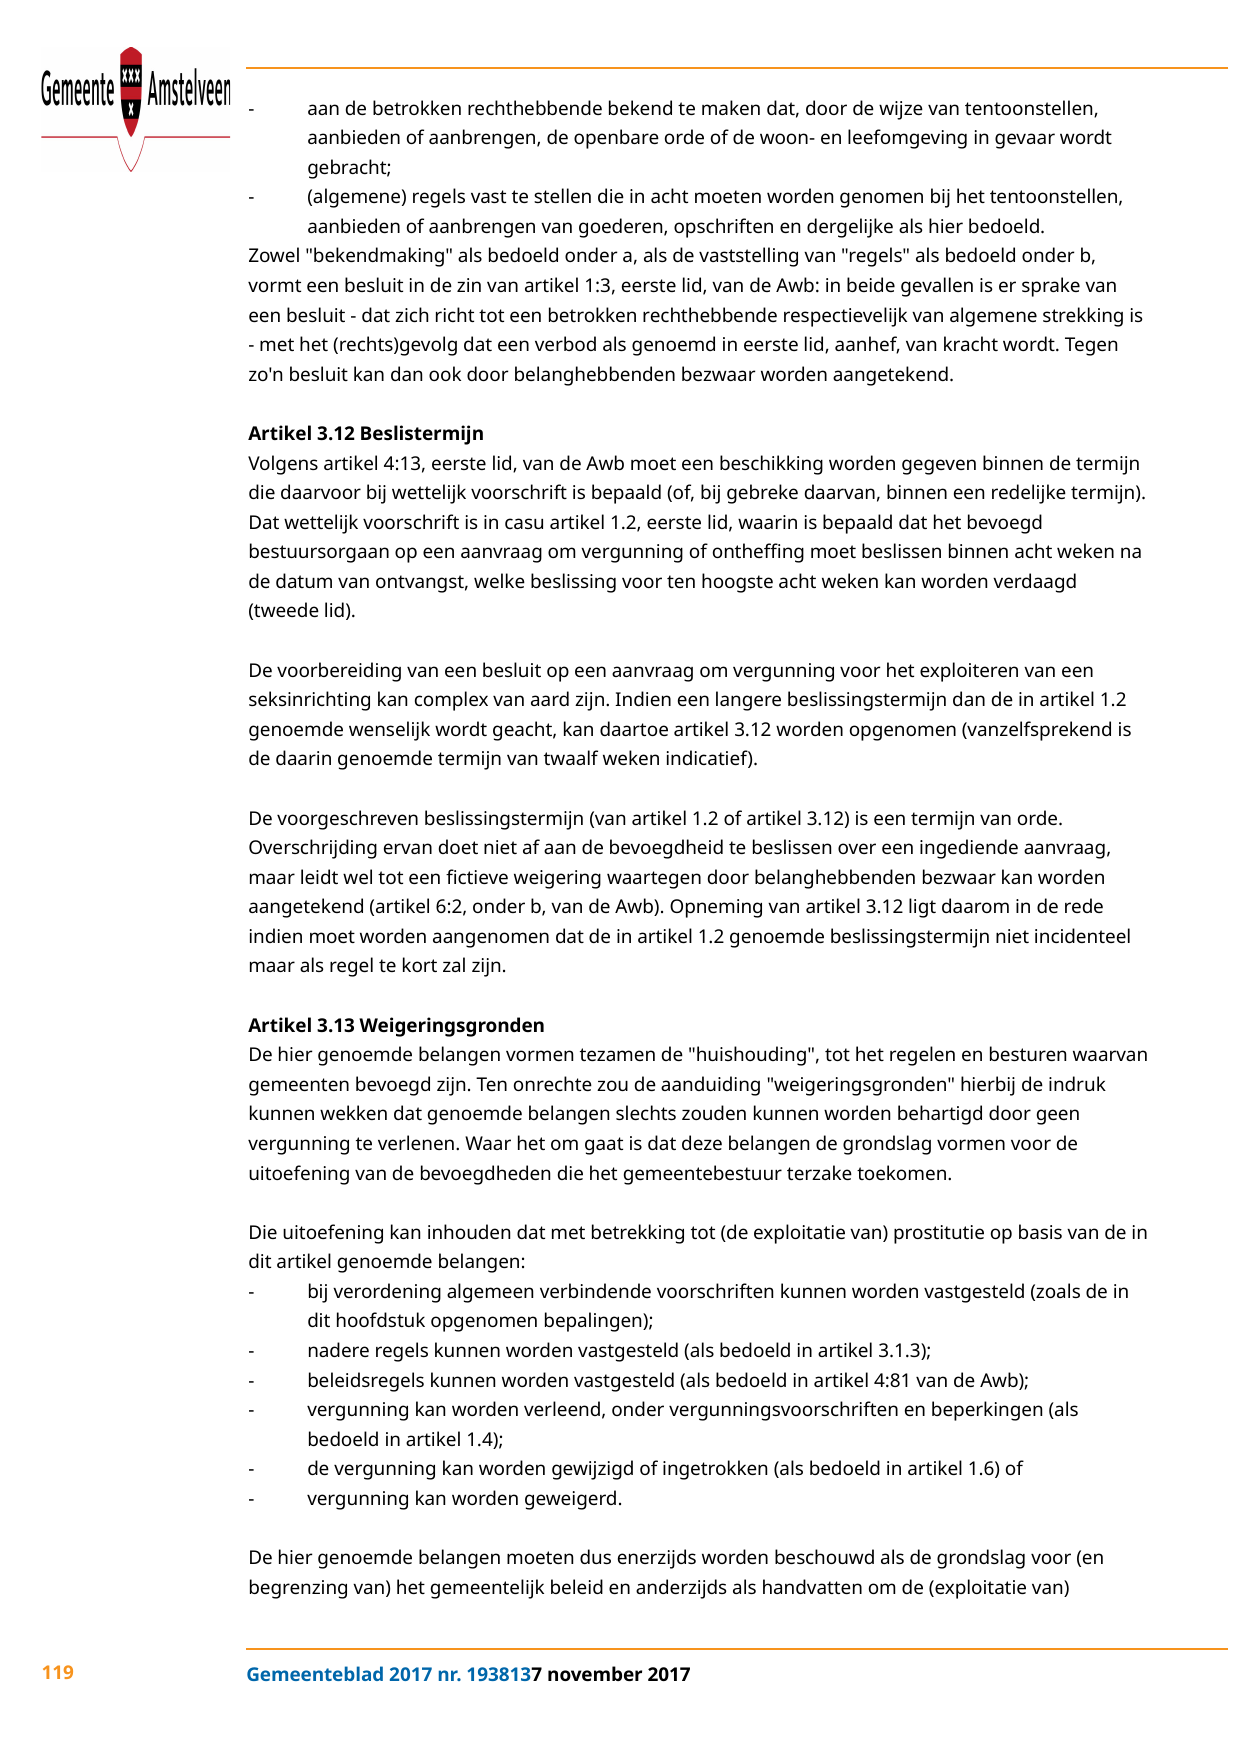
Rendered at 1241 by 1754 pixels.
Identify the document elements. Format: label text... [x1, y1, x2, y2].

text Die uitoefening kan inhouden dat met betrekking tot (de exploitatie van) prostitutie op basis van de in dit artikel genoemde belangen: [248, 1219, 1152, 1274]
text De hier genoemde belangen moeten dus enerzijds worden beschouwd als de grondslag voor (en begrenzing van) het gemeentelijk beleid en anderzijds als handvatten om de (exploitatie van) [248, 1544, 1152, 1600]
text Volgens artikel 4:13, eerste lid, van de Awb moet een beschikking worden gegeven binnen de termijn die daarvoor bij wettelijk voorschrift is bepaald (of, bij gebreke daarvan, binnen een redelijke termijn). Dat wettelijk voorschrift is in casu artikel 1.2, eerste lid, waarin is bepaald dat het bevoegd bestuursorgaan op een aanvraag om vergunning of ontheffing moet beslissen binnen acht weken na de datum van ontvangst, welke beslissing voor ten hoogste acht weken kan worden verdaagd (tweede lid). [248, 450, 1152, 623]
list vergunning kan worden geweigerd. [248, 1485, 1152, 1511]
list beleidsregels kunnen worden vastgesteld (als bedoeld in artikel 4:81 van de Awb); [248, 1367, 1152, 1393]
text De hier genoemde belangen vormen tezamen de "huishouding", tot het regelen en besturen waarvan gemeenten bevoegd zijn. Ten onrechte zou de aanduiding "weigeringsgronden" hierbij de indruk kunnen wekken dat genoemde belangen slechts zouden kunnen worden behartigd door geen vergunning te verlenen. Waar het om gaat is dat deze belangen de grondslag vormen voor de uitoefening van de bevoegdheden die het gemeentebestuur terzake toekomen. [248, 1041, 1152, 1186]
text De voorbereiding van een besluit op een aanvraag om vergunning voor het exploiteren van een seksinrichting kan complex van aard zijn. Indien een langere beslissingstermijn dan de in artikel 1.2 genoemde wenselijk wordt geacht, kan daartoe artikel 3.12 worden opgenomen (vanzelfsprekend is de daarin genoemde termijn van twaalf weken indicatief). [248, 657, 1152, 771]
list vergunning kan worden verleend, onder vergunningsvoorschriften en beperkingen (als bedoeld in artikel 1.4); [248, 1396, 1152, 1452]
text Artikel 3.12 Beslistermijn [248, 420, 1152, 446]
list nadere regels kunnen worden vastgesteld (als bedoeld in artikel 3.1.3); [248, 1337, 1152, 1363]
picture [41, 47, 231, 172]
list (algemene) regels vast te stellen die in acht moeten worden genomen bij het tentoonstellen, aanbieden of aanbrengen van goederen, opschriften en dergelijke als hier bedoeld. [248, 183, 1152, 239]
text Artikel 3.13 Weigeringsgronden [248, 1012, 1152, 1038]
list aan de betrokken rechthebbende bekend te maken dat, door de wijze van tentoonstellen, aanbieden of aanbrengen, de openbare orde of de woon- en leefomgeving in gevaar wordt gebracht; [248, 95, 1152, 180]
list bij verordening algemeen verbindende voorschriften kunnen worden vastgesteld (zoals de in dit hoofdstuk opgenomen bepalingen); [248, 1278, 1152, 1333]
text Zowel "bekendmaking" als bedoeld onder a, als de vaststelling van "regels" als bedoeld onder b, vormt een besluit in de zin van artikel 1:3, eerste lid, van de Awb: in beide gevallen is er sprake van een besluit - dat zich richt tot een betrokken rechthebbende respectievelijk van algemene strekking is - met het (rechts)gevolg dat een verbod als genoemd in eerste lid, aanhef, van kracht wordt. Tegen zo'n besluit kan dan ook door belanghebbenden bezwaar worden aangetekend. [248, 243, 1152, 387]
text De voorgeschreven beslissingstermijn (van artikel 1.2 of artikel 3.12) is een termijn van orde. Overschrijding ervan doet niet af aan de bevoegdheid te beslissen over een ingediende aanvraag, maar leidt wel tot een fictieve weigering waartegen door belanghebbenden bezwaar kan worden aangetekend (artikel 6:2, onder b, van de Awb). Opneming van artikel 3.12 ligt daarom in de rede indien moet worden aangenomen dat de in artikel 1.2 genoemde beslissingstermijn niet incidenteel maar als regel te kort zal zijn. [248, 805, 1152, 978]
list de vergunning kan worden gewijzigd of ingetrokken (als bedoeld in artikel 1.6) of [248, 1456, 1152, 1481]
